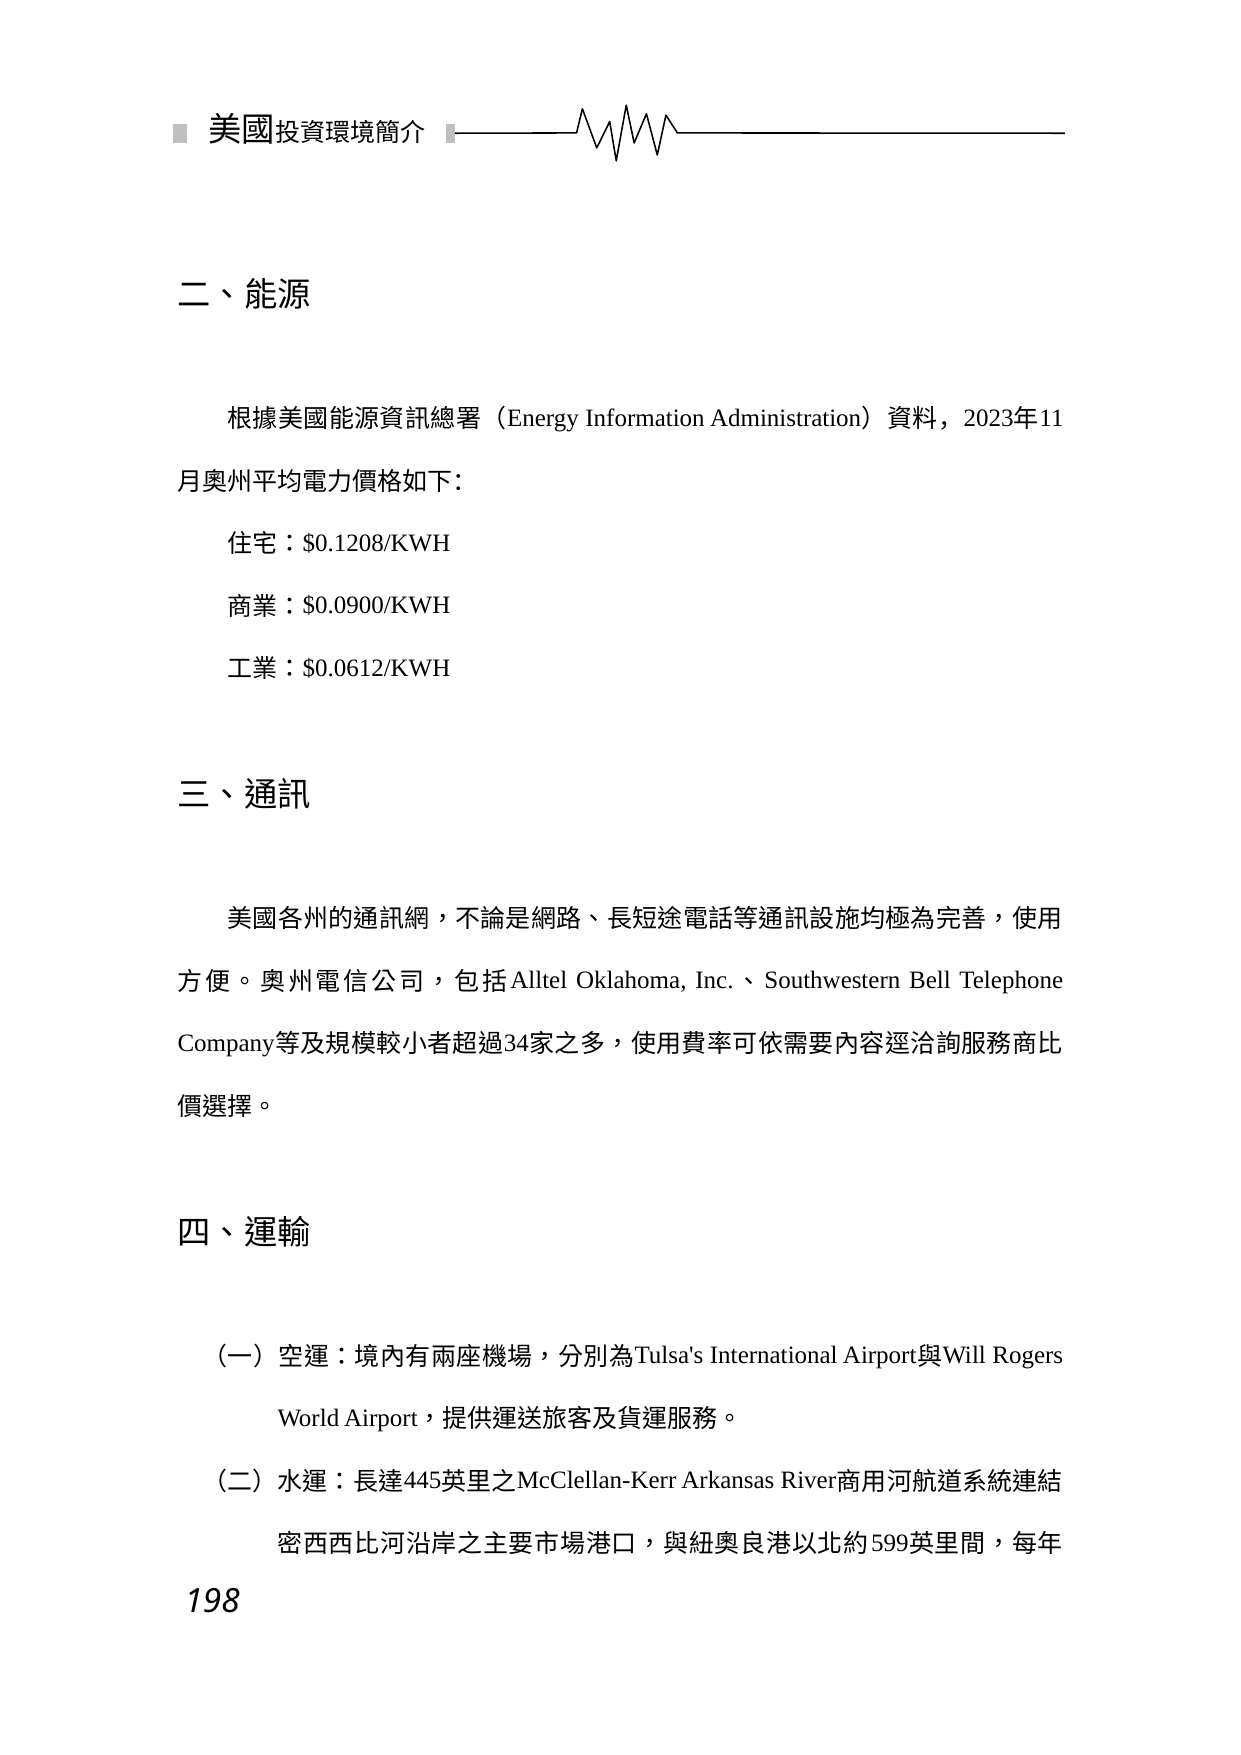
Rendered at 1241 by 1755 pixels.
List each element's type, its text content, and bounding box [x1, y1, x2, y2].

text 商業：$0.0900/KWH [177, 563, 1063, 625]
text 美國各州的通訊網，不論是網路、長短途電話等通訊設施均極為完善，使用方便。奧州電信公司，包括Alltel Oklahoma, Inc.、Southwestern Bell Telephone Company等及規模較小者超過34家之多，使用費率可依需要內容逕洽詢服務商比價選擇。 [177, 875, 1063, 1125]
text （一）空運：境內有兩座機場，分別為Tulsa's International Airport與Will Rogers World Airport，提供運送旅客及貨運服務。 [202, 1313, 1063, 1438]
text 住宅：$0.1208/KWH [177, 500, 1063, 563]
text 根據美國能源資訊總署（Energy Information Administration）資料，2023年11月奧州平均電力價格如下： [177, 375, 1063, 500]
text （二）水運：長達445英里之McClellan-Kerr Arkansas River商用河航道系統連結密西西比河沿岸之主要市場港口，與紐奧良港以北約599英里間，每年 [202, 1438, 1063, 1563]
text 四、運輸 [177, 1188, 1063, 1250]
text 三、通訊 [177, 750, 1063, 813]
text 二、能源 [177, 250, 1063, 313]
text 工業：$0.0612/KWH [177, 625, 1063, 688]
